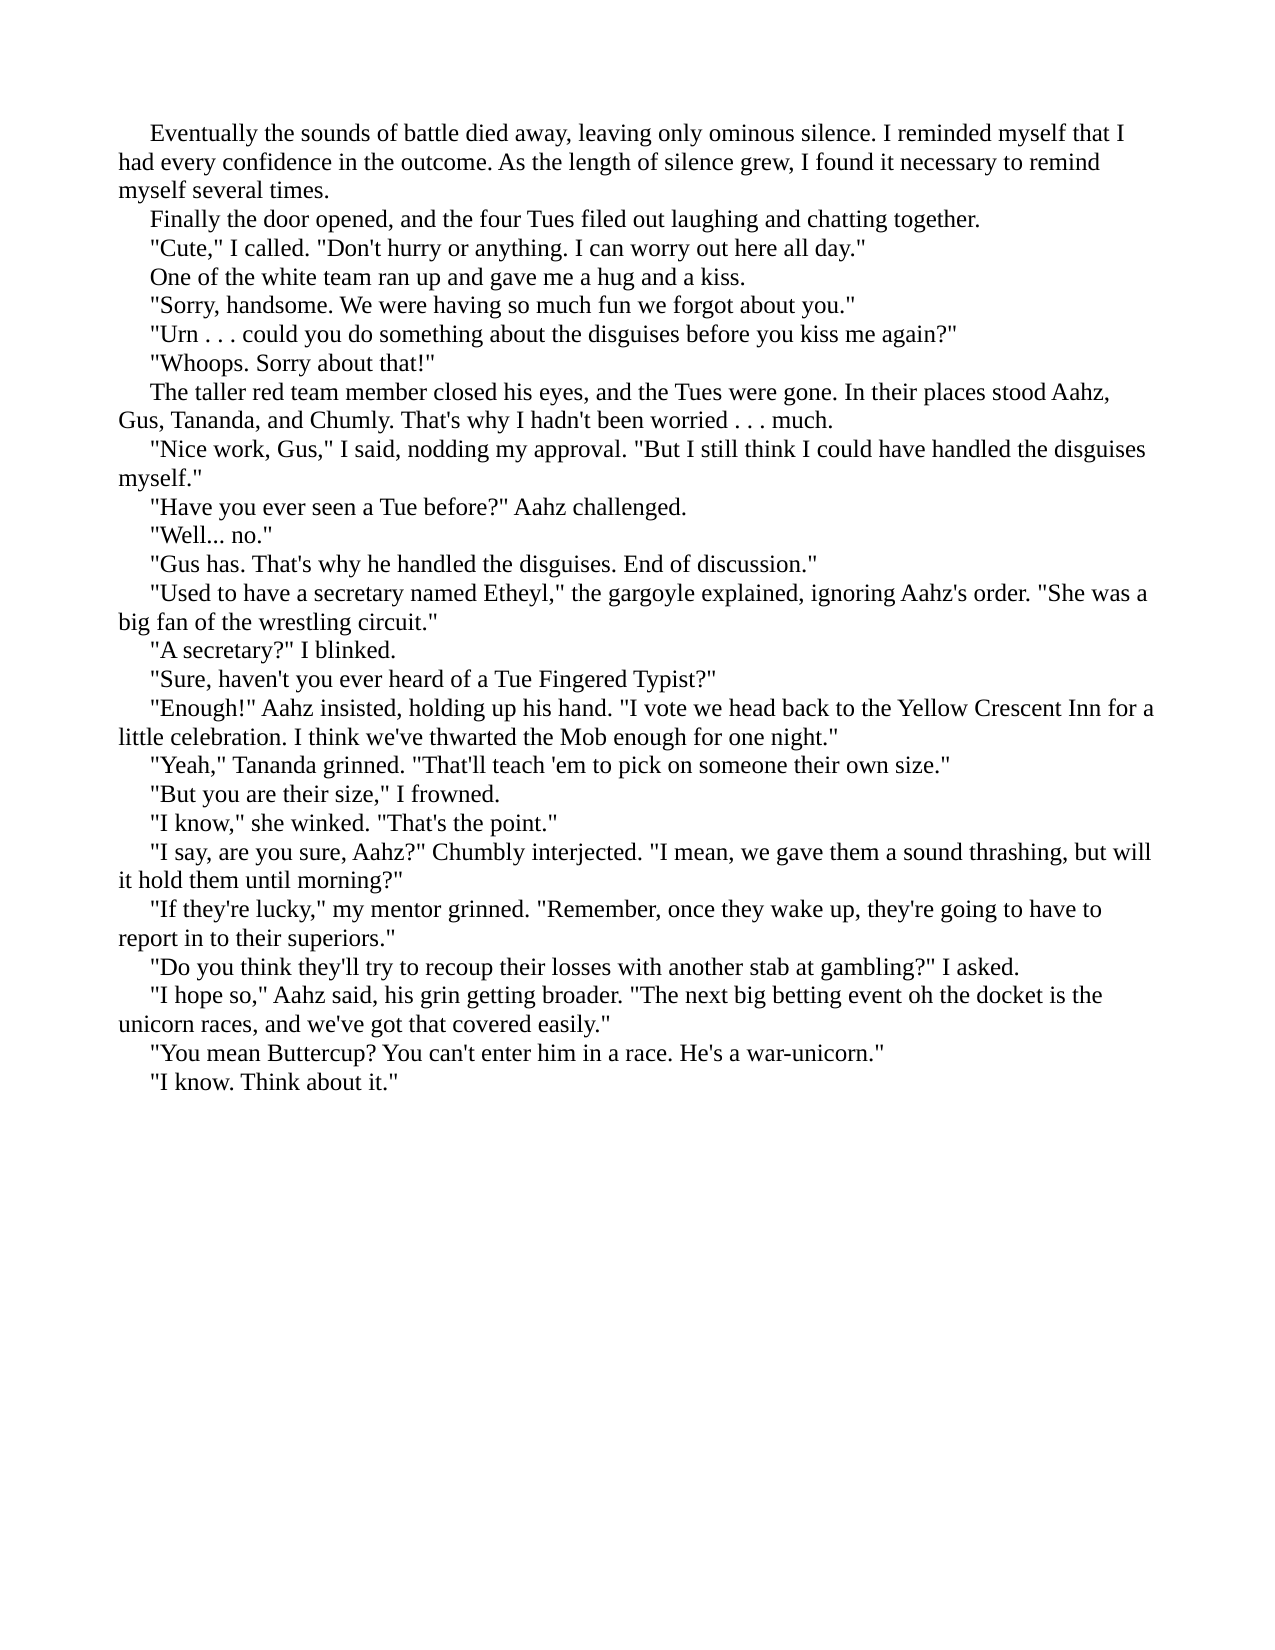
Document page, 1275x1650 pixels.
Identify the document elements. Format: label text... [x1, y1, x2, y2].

text "Nice work, Gus," I said, nodding my approval. "But I still think I could have handled the disguises myself." [118, 434, 1157, 492]
text "Urn . . . could you do something about the disguises before you kiss me again?" [118, 319, 1157, 348]
text "Yeah," Tananda grinned. "That'll teach 'em to pick on someone their own size." [118, 751, 1157, 779]
text "Used to have a secretary named Etheyl," the gargoyle explained, ignoring Aahz's order. "She was a big fan of the wrestling circuit." [118, 578, 1157, 636]
text Finally the door opened, and the four Tues filed out laughing and chatting together. [118, 204, 1157, 233]
text "Cute," I called. "Don't hurry or anything. I can worry out here all day." [118, 233, 1157, 262]
text The taller red team member closed his eyes, and the Tues were gone. In their places stood Aahz, Gus, Tananda, and Chumly. That's why I hadn't been worried . . . much. [118, 377, 1157, 434]
text "I know," she winked. "That's the point." [118, 808, 1157, 837]
text "Sorry, handsome. We were having so much fun we forgot about you." [118, 291, 1157, 319]
text "Do you think they'll try to recoup their losses with another stab at gambling?" I asked. [118, 952, 1157, 981]
text "Sure, haven't you ever heard of a Tue Fingered Typist?" [118, 664, 1157, 693]
text "If they're lucky," my mentor grinned. "Remember, once they wake up, they're going to have to report in to their superiors." [118, 894, 1157, 952]
text "I say, are you sure, Aahz?" Chumbly interjected. "I mean, we gave them a sound thrashing, but will it hold them until morning?" [118, 837, 1157, 894]
text "I hope so," Aahz said, his grin getting broader. "The next big betting event oh the docket is the unicorn races, and we've got that covered easily." [118, 981, 1157, 1038]
text Eventually the sounds of battle died away, leaving only ominous silence. I reminded myself that I had every confidence in the outcome. As the length of silence grew, I found it necessary to remind myself several times. [118, 118, 1157, 204]
text "Gus has. That's why he handled the disguises. End of discussion." [118, 549, 1157, 578]
text "But you are their size," I frowned. [118, 779, 1157, 808]
text "Have you ever seen a Tue before?" Aahz challenged. [118, 492, 1157, 521]
text "Well... no." [118, 521, 1157, 549]
text "Whoops. Sorry about that!" [118, 348, 1157, 377]
text "A secretary?" I blinked. [118, 636, 1157, 664]
text One of the white team ran up and gave me a hug and a kiss. [118, 262, 1157, 291]
text "You mean Buttercup? You can't enter him in a race. He's a war-unicorn." [118, 1038, 1157, 1067]
text "Enough!" Aahz insisted, holding up his hand. "I vote we head back to the Yellow Crescent Inn for a little celebration. I think we've thwarted the Mob enough for one night." [118, 693, 1157, 751]
text "I know. Think about it." [118, 1067, 1157, 1096]
